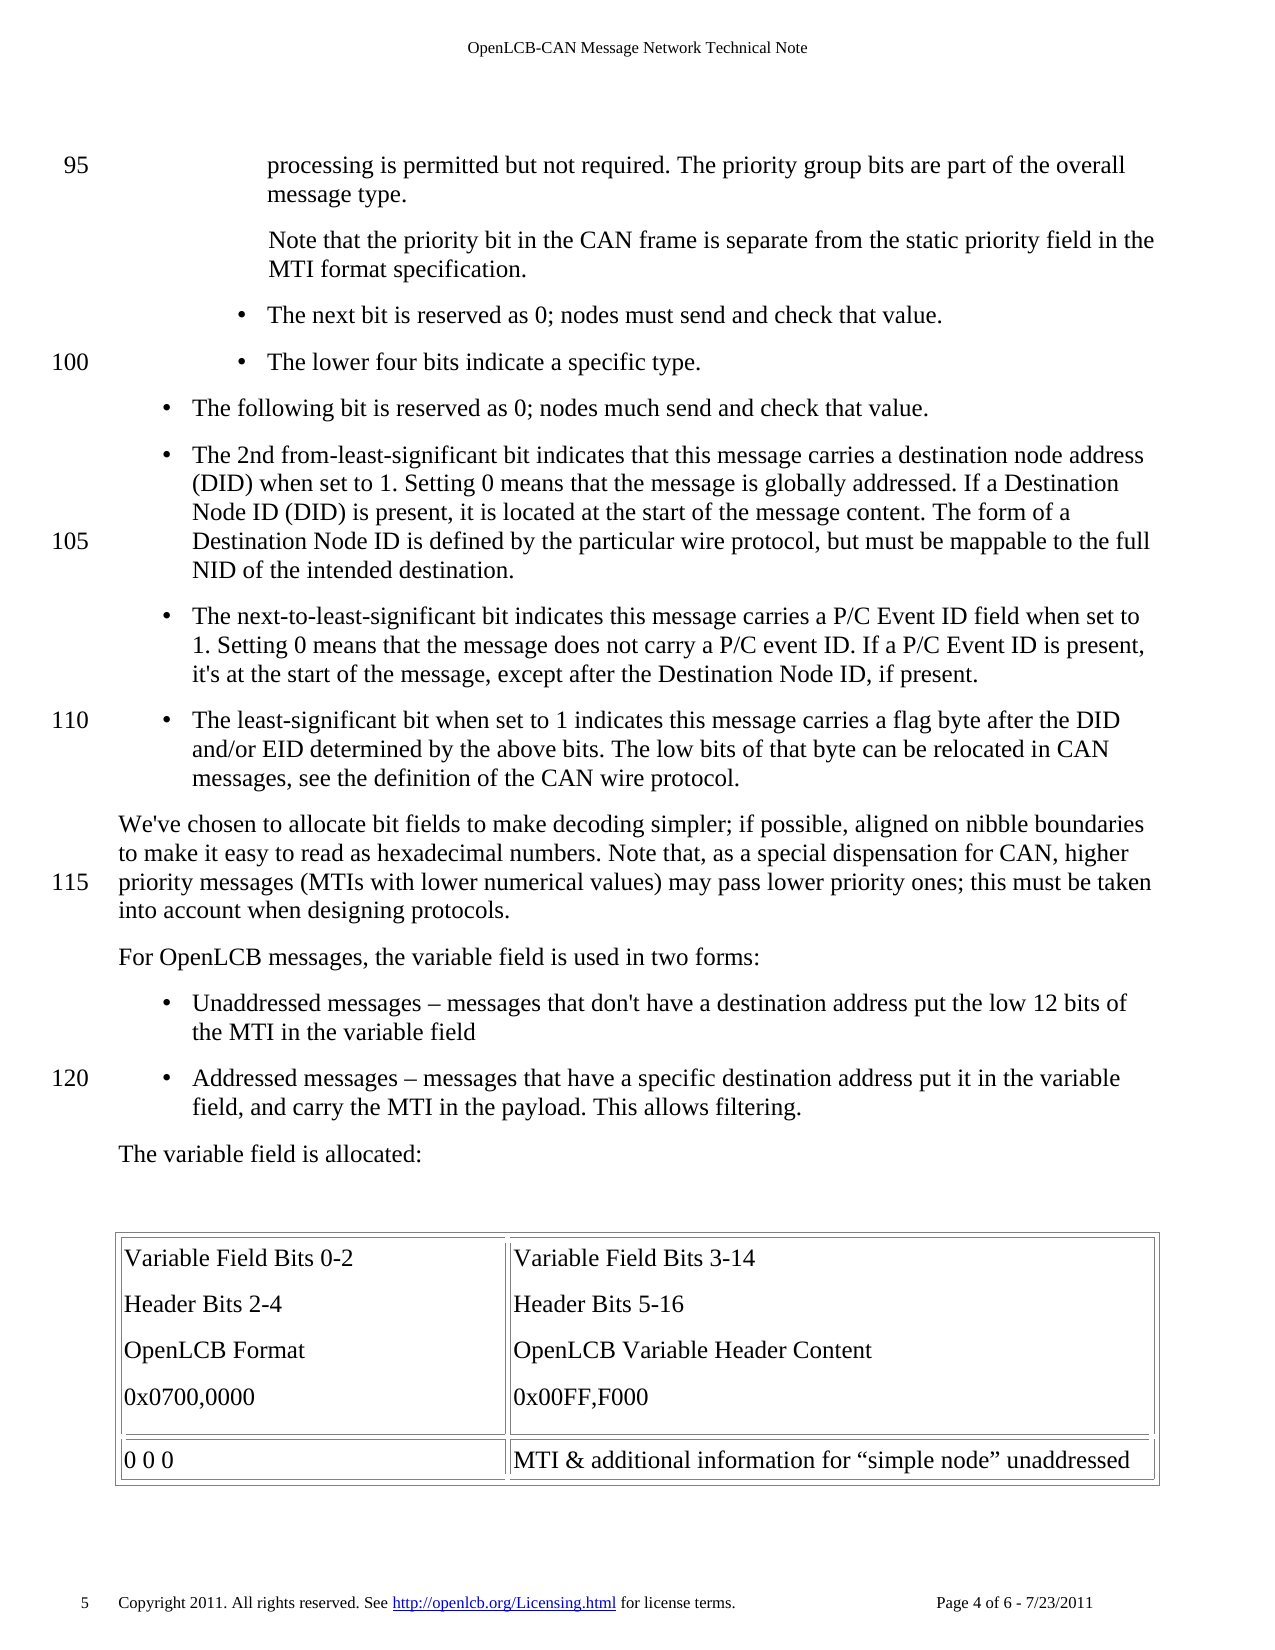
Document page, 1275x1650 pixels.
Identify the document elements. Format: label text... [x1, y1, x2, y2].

table_cell 0 0 0 [118, 1434, 508, 1479]
list The 2nd from-least-significant bit indicates that this message carries a destination node address (DID) when set to 1. Setting 0 means that the message is globally addressed. If a Destination Node ID (DID) is present, it is located at the start of the message content. The form of a Destination Node ID is defined by the particular wire protocol, but must be mappable to the full NID of the intended destination. [162, 440, 1157, 583]
list Unaddressed messages – messages that don't have a destination address put the low 12 bits of the MTI in the variable field [162, 988, 1157, 1046]
text The variable field is allocated: [118, 1139, 1157, 1167]
text We've chosen to allocate bit fields to make decoding simpler; if possible, aligned on nibble boundaries to make it easy to read as hexadecimal numbers. Note that, as a special dispensation for CAN, higher priority messages (MTIs with lower numerical values) may pass lower priority ones; this must be taken into account when designing protocols. [118, 809, 1157, 924]
table_header Variable Field Bits 3-14 Header Bits 5-16 OpenLCB Variable Header Content 0x00FF,F000 [508, 1233, 1157, 1434]
list The next-to-least-significant bit indicates this message carries a P/C Event ID field when set to 1. Setting 0 means that the message does not carry a P/C event ID. If a P/C Event ID is present, it's at the start of the message, except after the Destination Node ID, if present. [162, 601, 1157, 687]
table_cell MTI & additional information for “simple node” unaddressed [508, 1434, 1157, 1479]
list Addressed messages – messages that have a specific destination address put it in the variable field, and carry the MTI in the payload. This allows filtering. [162, 1063, 1157, 1121]
text For OpenLCB messages, the variable field is used in two forms: [118, 942, 1157, 971]
list The lower four bits indicate a specific type. [237, 347, 1157, 376]
list The following bit is reserved as 0; nodes much send and check that value. [162, 393, 1157, 422]
list The next bit is reserved as 0; nodes must send and check that value. [237, 300, 1157, 329]
text Note that the priority bit in the CAN frame is separate from the static priority field in the MTI format specification. [268, 225, 1157, 283]
list processing is permitted but not required. The priority group bits are part of the overall message type. [237, 150, 1157, 207]
table_header Variable Field Bits 0-2 Header Bits 2-4 OpenLCB Format 0x0700,0000 [118, 1233, 508, 1434]
list The least-significant bit when set to 1 indicates this message carries a flag byte after the DID and/or EID determined by the above bits. The low bits of that byte can be relocated in CAN messages, see the definition of the CAN wire protocol. [162, 705, 1157, 791]
